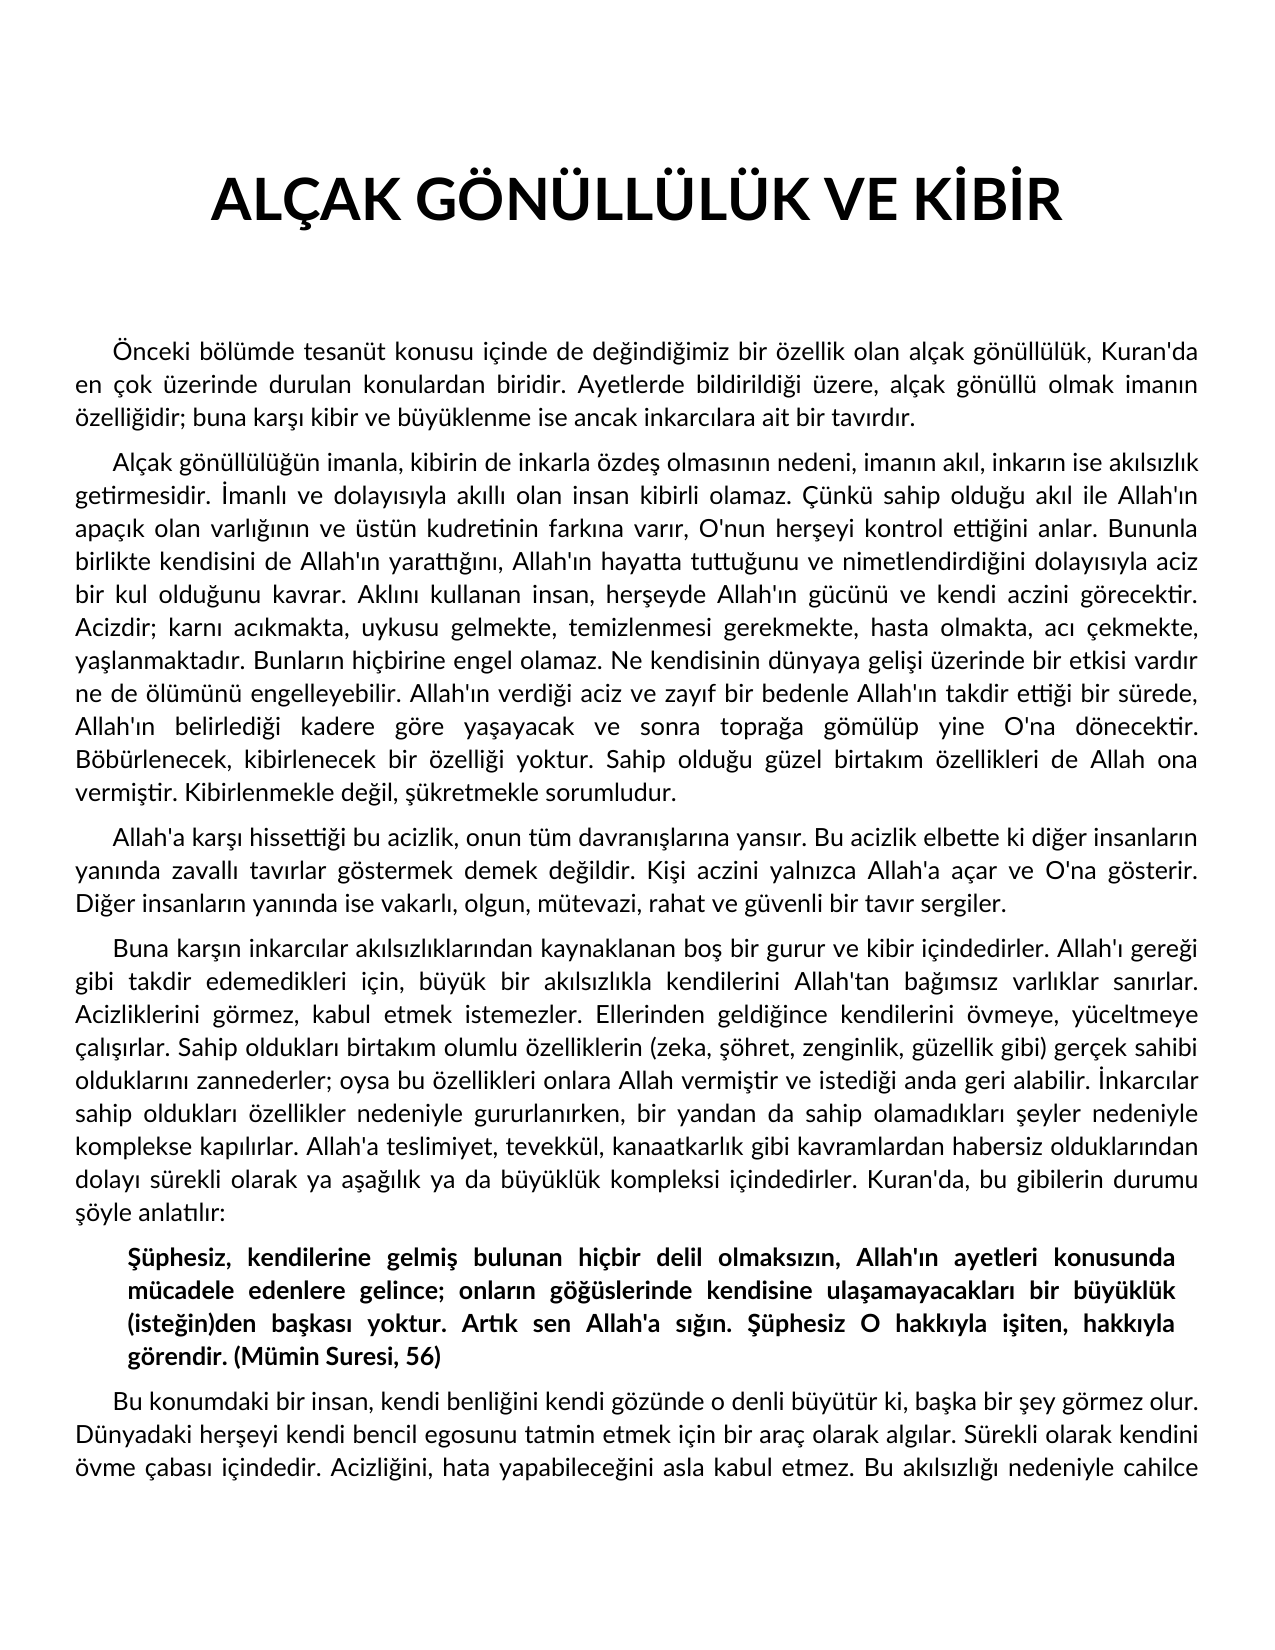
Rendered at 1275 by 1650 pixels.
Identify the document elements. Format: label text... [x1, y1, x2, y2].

text Şüphesiz, kendilerine gelmiş bulunan hiçbir delil olmaksızın, Allah'ın ayetleri konusunda mücadele edenlere gelince; onların göğüslerinde kendisine ulaşamayacakları bir büyüklük (isteğin)den başkası yoktur. Artık sen Allah'a sığın. Şüphesiz O hakkıyla işiten, hakkıyla görendir. (Mümin Suresi, 56) [127, 1242, 1177, 1370]
subtitle ALÇAK GÖNÜLLÜLÜK VE KİBİR [75, 162, 1200, 232]
text Buna karşın inkarcılar akılsızlıklarından kaynaklanan boş bir gurur ve kibir içindedirler. Allah'ı gereği gibi takdir edemedikleri için, büyük bir akılsızlıkla kendilerini Allah'tan bağımsız varlıklar sanırlar. Acizliklerini görmez, kabul etmek istemezler. Ellerinden geldiğince kendilerini övmeye, yüceltmeye çalışırlar. Sahip oldukları birtakım olumlu özelliklerin (zeka, şöhret, zenginlik, güzellik gibi) gerçek sahibi olduklarını zannederler; oysa bu özellikleri onlara Allah vermiştir ve istediği anda geri alabilir. İnkarcılar sahip oldukları özellikler nedeniyle gururlanırken, bir yandan da sahip olamadıkları şeyler nedeniyle komplekse kapılırlar. Allah'a teslimiyet, tevekkül, kanaatkarlık gibi kavramlardan habersiz olduklarından dolayı sürekli olarak ya aşağılık ya da büyüklük kompleksi içindedirler. Kuran'da, bu gibilerin durumu şöyle anlatılır: [75, 933, 1200, 1226]
text Önceki bölümde tesanüt konusu içinde de değindiğimiz bir özellik olan alçak gönüllülük, Kuran'da en çok üzerinde durulan konulardan biridir. Ayetlerde bildirildiği üzere, alçak gönüllü olmak imanın özelliğidir; buna karşı kibir ve büyüklenme ise ancak inkarcılara ait bir tavırdır. [75, 336, 1200, 432]
text Allah'a karşı hissettiği bu acizlik, onun tüm davranışlarına yansır. Bu acizlik elbette ki diğer insanların yanında zavallı tavırlar göstermek demek değildir. Kişi aczini yalnızca Allah'a açar ve O'na gösterir. Diğer insanların yanında ise vakarlı, olgun, mütevazi, rahat ve güvenli bir tavır sergiler. [75, 822, 1200, 917]
text Bu konumdaki bir insan, kendi benliğini kendi gözünde o denli büyütür ki, başka bir şey görmez olur. Dünyadaki herşeyi kendi bencil egosunu tatmin etmek için bir araç olarak algılar. Sürekli olarak kendini övme çabası içindedir. Acizliğini, hata yapabileceğini asla kabul etmez. Bu akılsızlığı nedeniyle cahilce [75, 1386, 1200, 1482]
text Alçak gönüllülüğün imanla, kibirin de inkarla özdeş olmasının nedeni, imanın akıl, inkarın ise akılsızlık getirmesidir. İmanlı ve dolayısıyla akıllı olan insan kibirli olamaz. Çünkü sahip olduğu akıl ile Allah'ın apaçık olan varlığının ve üstün kudretinin farkına varır, O'nun herşeyi kontrol ettiğini anlar. Bununla birlikte kendisini de Allah'ın yarattığını, Allah'ın hayatta tuttuğunu ve nimetlendirdiğini dolayısıyla aciz bir kul olduğunu kavrar. Aklını kullanan insan, herşeyde Allah'ın gücünü ve kendi aczini görecektir. Acizdir; karnı acıkmakta, uykusu gelmekte, temizlenmesi gerekmekte, hasta olmakta, acı çekmekte, yaşlanmaktadır. Bunların hiçbirine engel olamaz. Ne kendisinin dünyaya gelişi üzerinde bir etkisi vardır ne de ölümünü engelleyebilir. Allah'ın verdiği aciz ve zayıf bir bedenle Allah'ın takdir ettiği bir sürede, Allah'ın belirlediği kadere göre yaşayacak ve sonra toprağa gömülüp yine O'na dönecektir. Böbürlenecek, kibirlenecek bir özelliği yoktur. Sahip olduğu güzel birtakım özellikleri de Allah ona vermiştir. Kibirlenmekle değil, şükretmekle sorumludur. [75, 447, 1200, 806]
